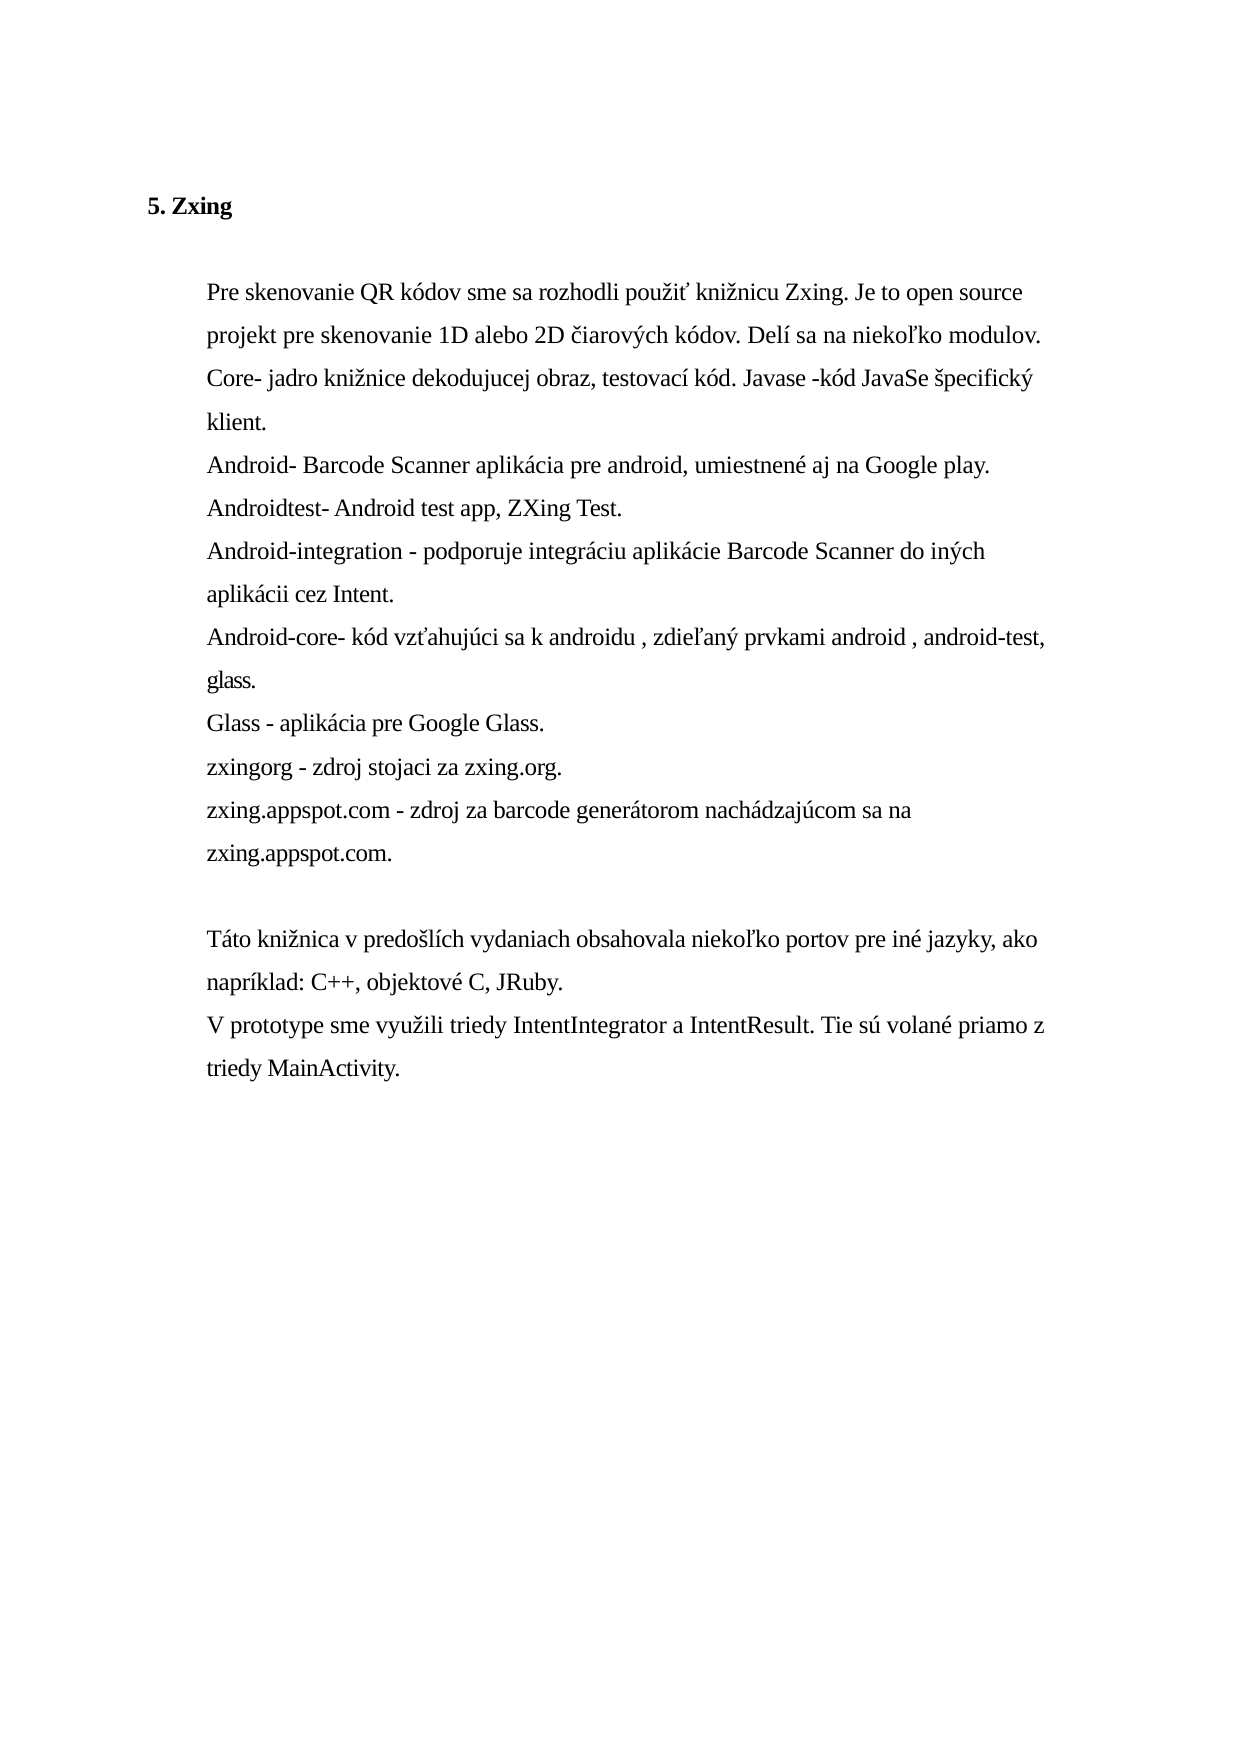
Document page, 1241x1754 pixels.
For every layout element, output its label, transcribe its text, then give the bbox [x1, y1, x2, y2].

text 5. Zxing [147, 191, 344, 220]
text zxingorg - zdroj stojaci za zxing.org. [206, 752, 649, 780]
text V prototype sme využili triedy IntentIntegrator a IntentResult. Tie sú volané priamo z [206, 1010, 1086, 1039]
text Android- Barcode Scanner aplikácia pre android, umiestnené aj na Google play. Androidtest- Android test app, ZXing Test. [206, 450, 1035, 522]
text Android-integration - podporuje integráciu aplikácie Barcode Scanner do iných aplikácii cez Intent. [206, 536, 1033, 608]
text napríklad: C++, objektové C, JRuby. [206, 967, 646, 996]
text Android-core- kód vzťahujúci sa k androidu , zdieľaný prvkami android , android-test, glass. [206, 622, 1093, 694]
text zxing.appspot.com - zdroj za barcode generátorom nachádzajúcom sa na zxing.appspot.com. [206, 795, 971, 867]
text triedy MainActivity. [206, 1053, 499, 1082]
text Pre skenovanie QR kódov sme sa rozhodli použiť knižnicu Zxing. Je to open source [206, 277, 1071, 306]
text projekt pre skenovanie 1D alebo 2D čiarových kódov. Delí sa na niekoľko modulov. Core- jadro knižnice dekodujucej obraz, testovací kód. Javase -kód JavaSe špecifický klient. [206, 320, 1076, 435]
text Táto knižnica v predošlích vydaniach obsahovala niekoľko portov pre iné jazyky, ako [206, 924, 1087, 953]
text Glass - aplikácia pre Google Glass. [206, 708, 635, 737]
